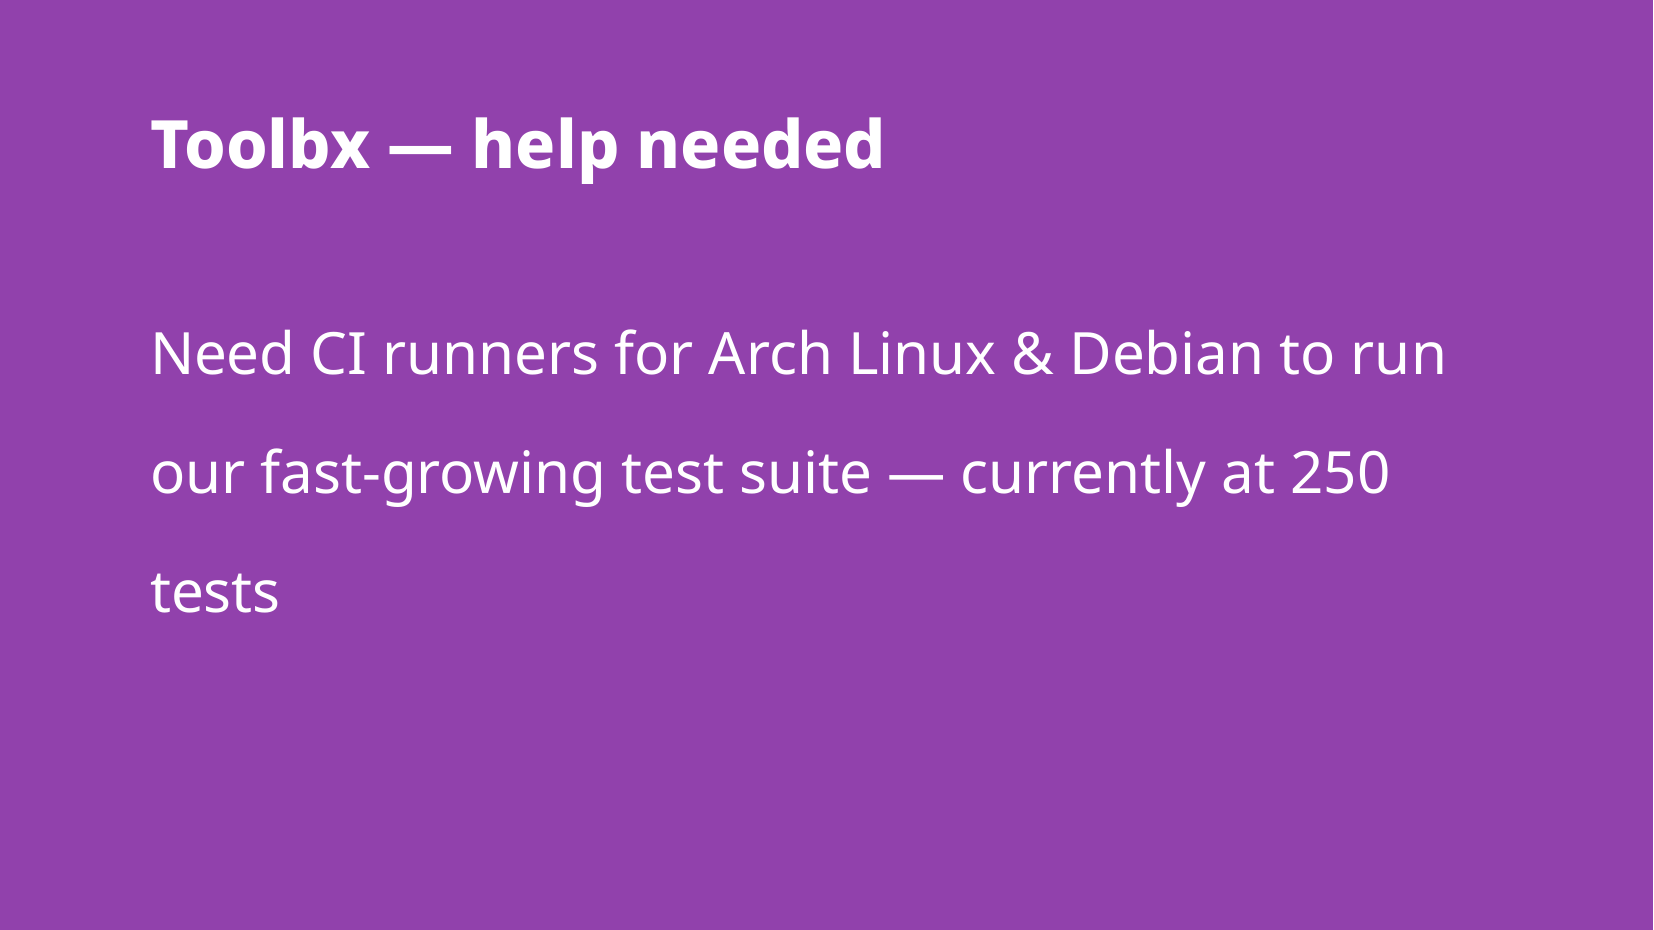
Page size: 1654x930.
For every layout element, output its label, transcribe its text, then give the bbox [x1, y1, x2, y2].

title Toolbx — help needed [150, 107, 1501, 188]
subtitle Need CI runners for Arch Linux & Debian to run our fast-growing test suite — currently at 250 tests [150, 272, 1501, 812]
